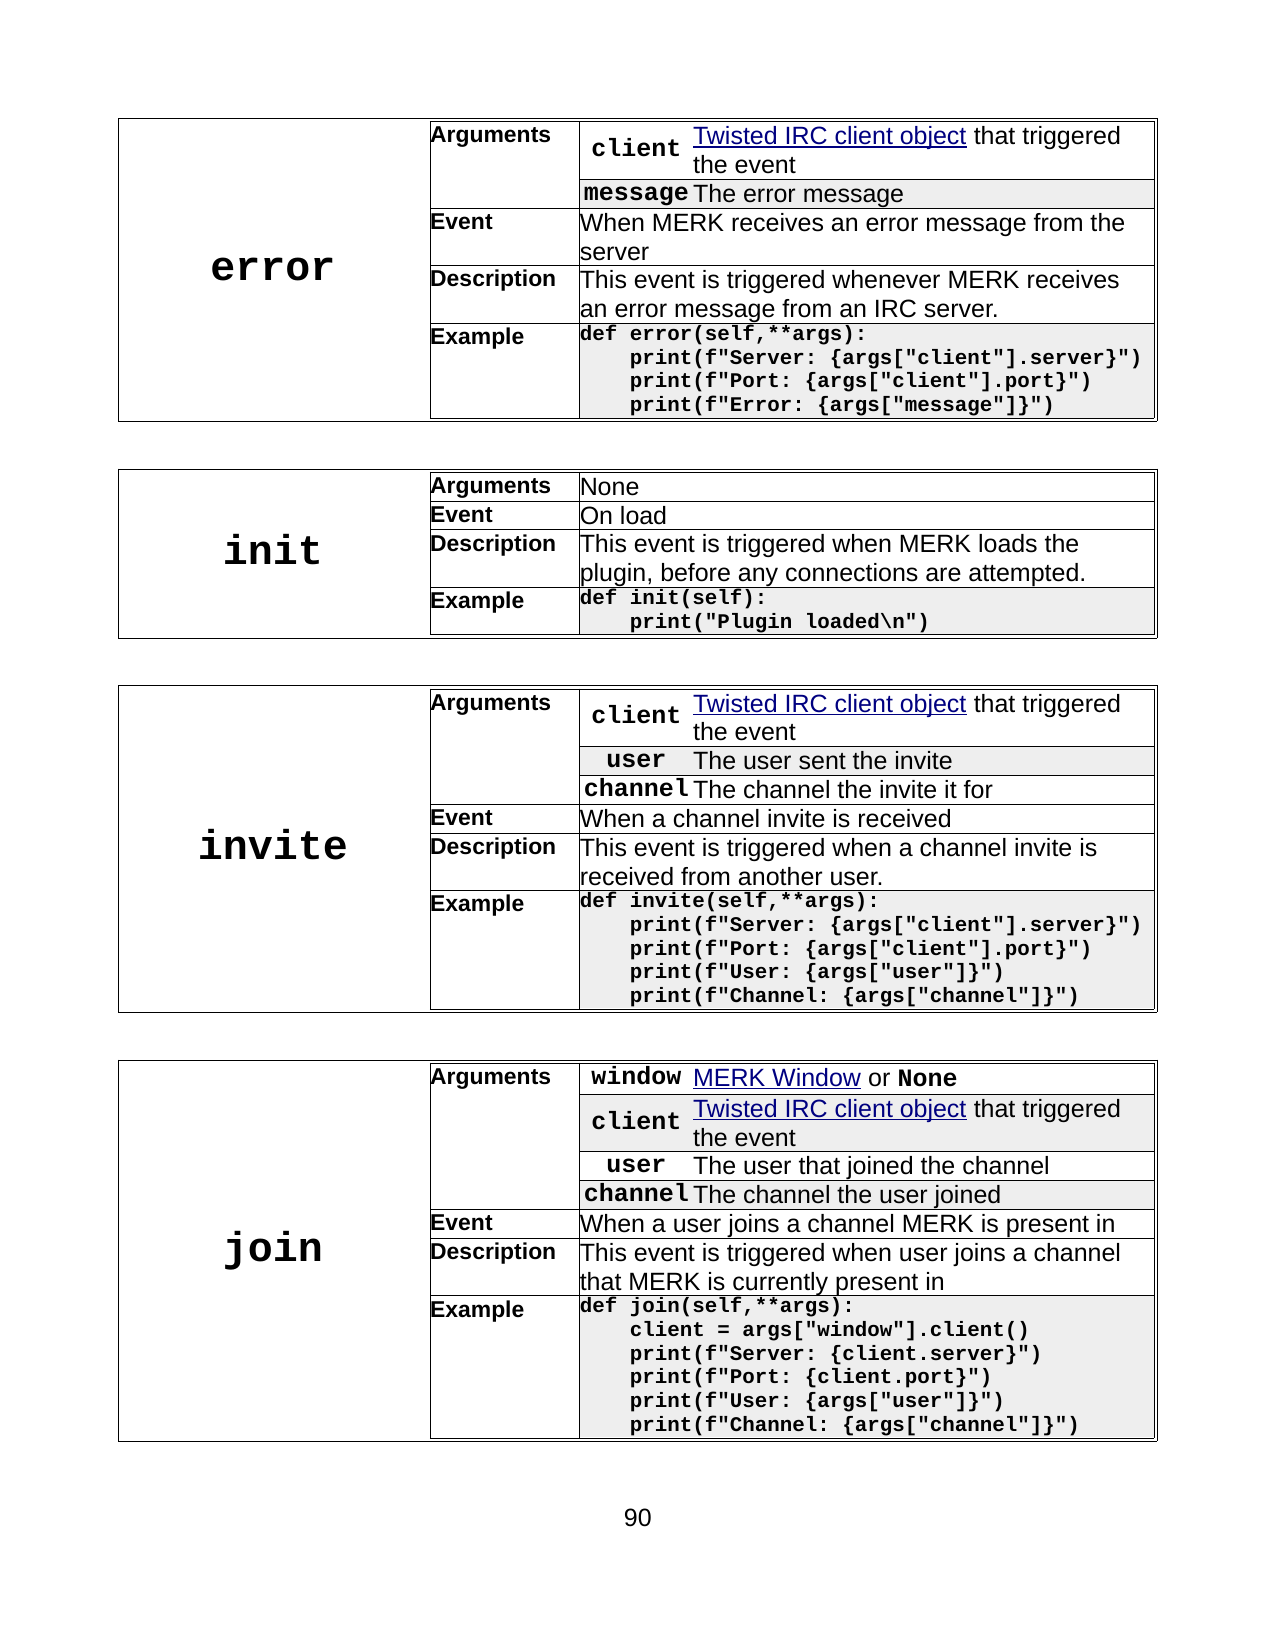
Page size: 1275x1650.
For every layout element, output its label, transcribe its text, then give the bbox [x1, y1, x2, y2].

table_header Twisted IRC client object that triggered the event [693, 690, 1154, 746]
table_header Arguments [431, 473, 579, 501]
table_cell The user sent the invite [693, 747, 1154, 775]
table_cell client [580, 1095, 693, 1151]
table_cell This event is triggered when MERK loads the plugin, before any connections are attempted. [580, 530, 1154, 587]
table_header Arguments [431, 122, 579, 208]
table_cell Description [431, 834, 579, 890]
table_cell def init(self): print("Plugin loaded\n") [580, 588, 1154, 634]
table_cell Event [431, 502, 579, 529]
table_cell On load [580, 502, 1154, 529]
table_header None [580, 473, 1154, 501]
table_cell def join(self,**args): client = args["window"].client() print(f"Server: {client.server}") print(f"Port: {client.port}") print(f"User: {args["user"]}") print(f"Channel: {args["channel"]}") [580, 1296, 1154, 1437]
table_header MERK Window or None [693, 1064, 1154, 1094]
table_cell channel [580, 1181, 693, 1209]
table_header [427, 119, 1157, 421]
table_header Twisted IRC client object that triggered the event [693, 122, 1154, 179]
table_cell Twisted IRC client object that triggered the event [693, 1095, 1154, 1151]
table_cell When a channel invite is received [580, 805, 1154, 833]
table_cell The user that joined the channel [693, 1152, 1154, 1180]
table_cell Event [431, 1210, 579, 1238]
table_cell This event is triggered whenever MERK receives an error message from an IRC server. [580, 266, 1154, 323]
table_cell The error message [693, 180, 1154, 208]
table_cell Example [431, 588, 579, 634]
table_cell Example [431, 324, 579, 418]
table_header [427, 470, 1157, 638]
table_header invite [119, 686, 427, 1012]
table_header init [119, 470, 427, 638]
table_header window [580, 1064, 693, 1094]
table_header Arguments [431, 690, 579, 804]
table_header client [580, 122, 693, 179]
table_cell This event is triggered when a channel invite is received from another user. [580, 834, 1154, 890]
table_cell When a user joins a channel MERK is present in [580, 1210, 1154, 1238]
table_header join [119, 1061, 427, 1441]
table_cell message [580, 180, 693, 208]
table_header error [119, 119, 427, 421]
table_header Arguments [431, 1064, 579, 1209]
table_cell When MERK receives an error message from the server [580, 209, 1154, 265]
table_cell user [580, 747, 693, 775]
table_cell The channel the user joined [693, 1181, 1154, 1209]
table_cell Event [431, 209, 579, 265]
table_cell The channel the invite it for [693, 776, 1154, 804]
table_cell Example [431, 1296, 579, 1437]
table_cell Example [431, 891, 579, 1008]
table_header client [580, 690, 693, 746]
table_cell Event [431, 805, 579, 833]
table_cell def error(self,**args): print(f"Server: {args["client"].server}") print(f"Port: {args["client"].port}") print(f"Error: {args["message"]}") [580, 324, 1154, 418]
table_cell def invite(self,**args): print(f"Server: {args["client"].server}") print(f"Port: {args["client"].port}") print(f"User: {args["user"]}") print(f"Channel: {args["channel"]}") [580, 891, 1154, 1008]
table_cell Description [431, 1239, 579, 1295]
table_cell channel [580, 776, 693, 804]
table_header [427, 686, 1157, 1012]
table_cell This event is triggered when user joins a channel that MERK is currently present in [580, 1239, 1154, 1295]
table_cell Description [431, 530, 579, 587]
table_header [427, 1061, 1157, 1441]
table_cell user [580, 1152, 693, 1180]
table_cell Description [431, 266, 579, 323]
